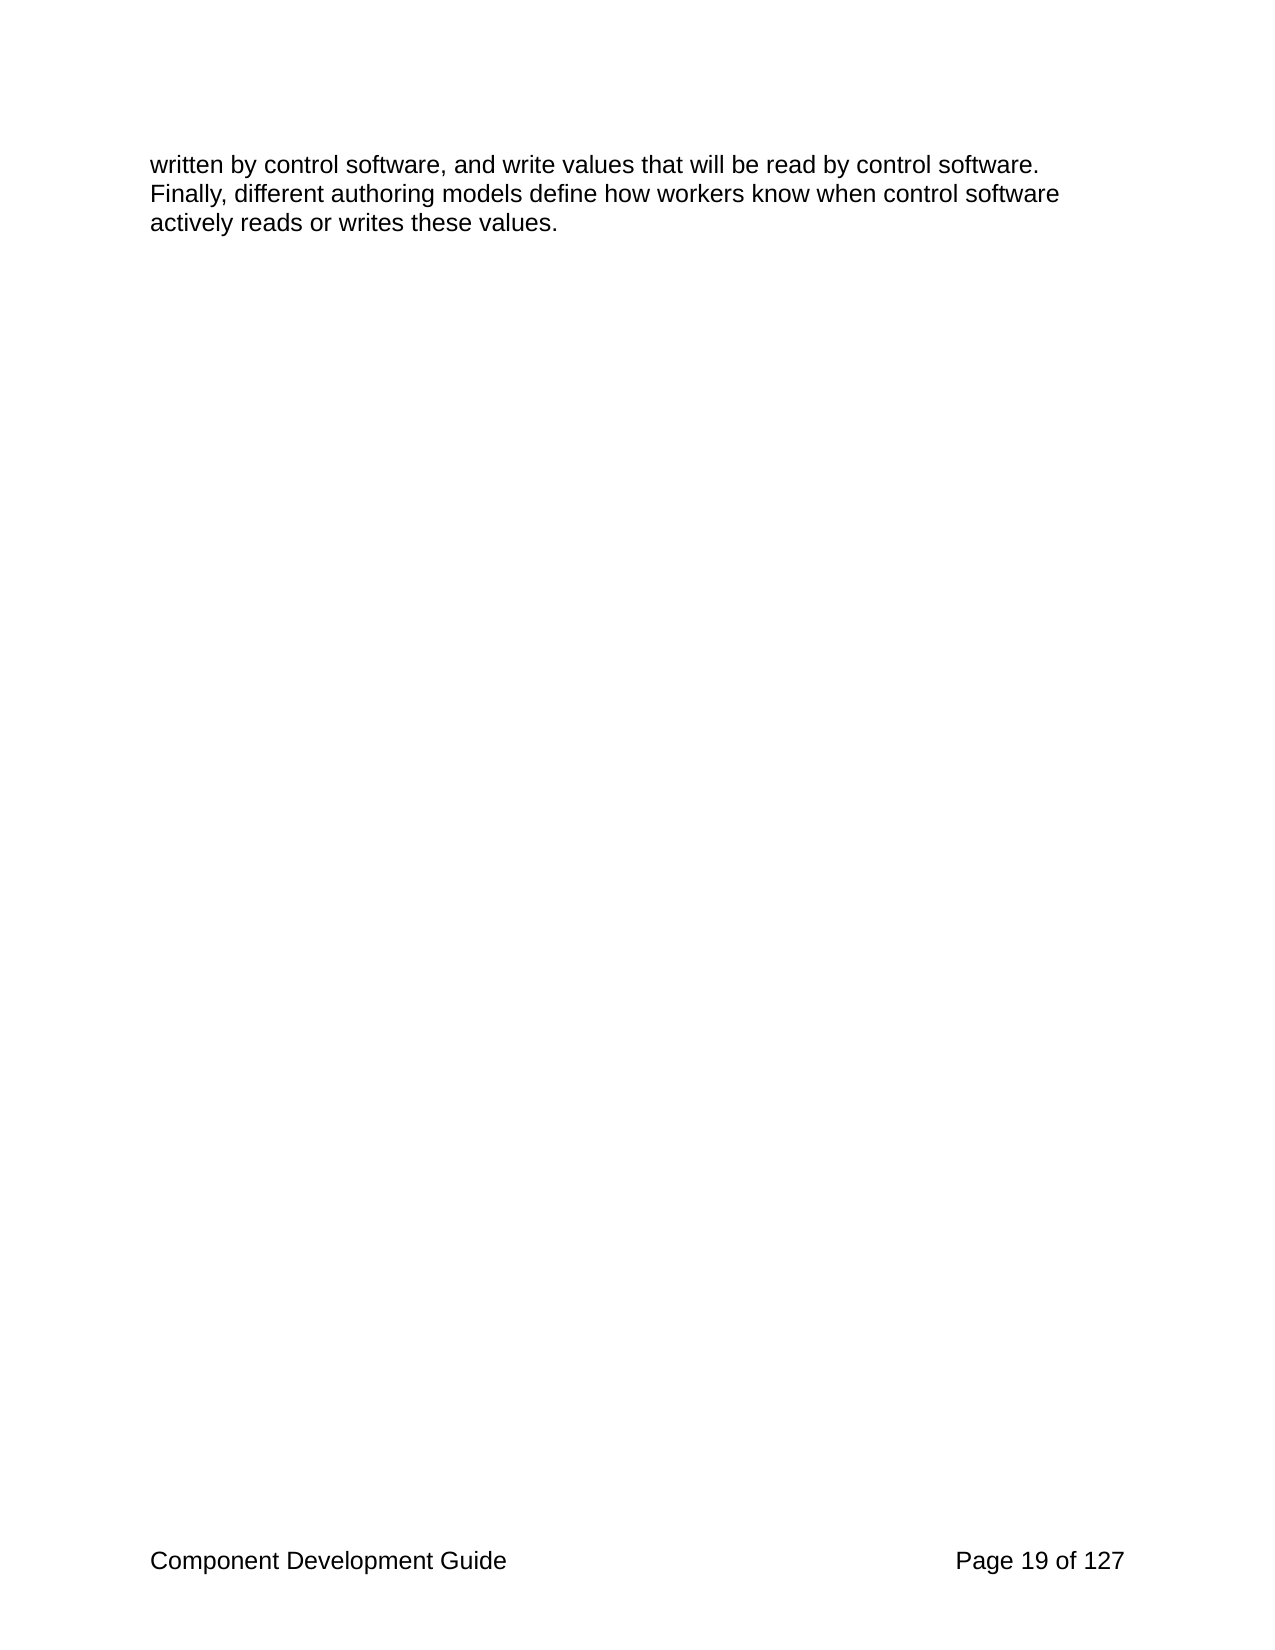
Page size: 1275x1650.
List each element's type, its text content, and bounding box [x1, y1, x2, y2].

text written by control software, and write values that will be read by control software. Finally, different authoring models define how workers know when control software actively reads or writes these values. [150, 150, 1125, 236]
